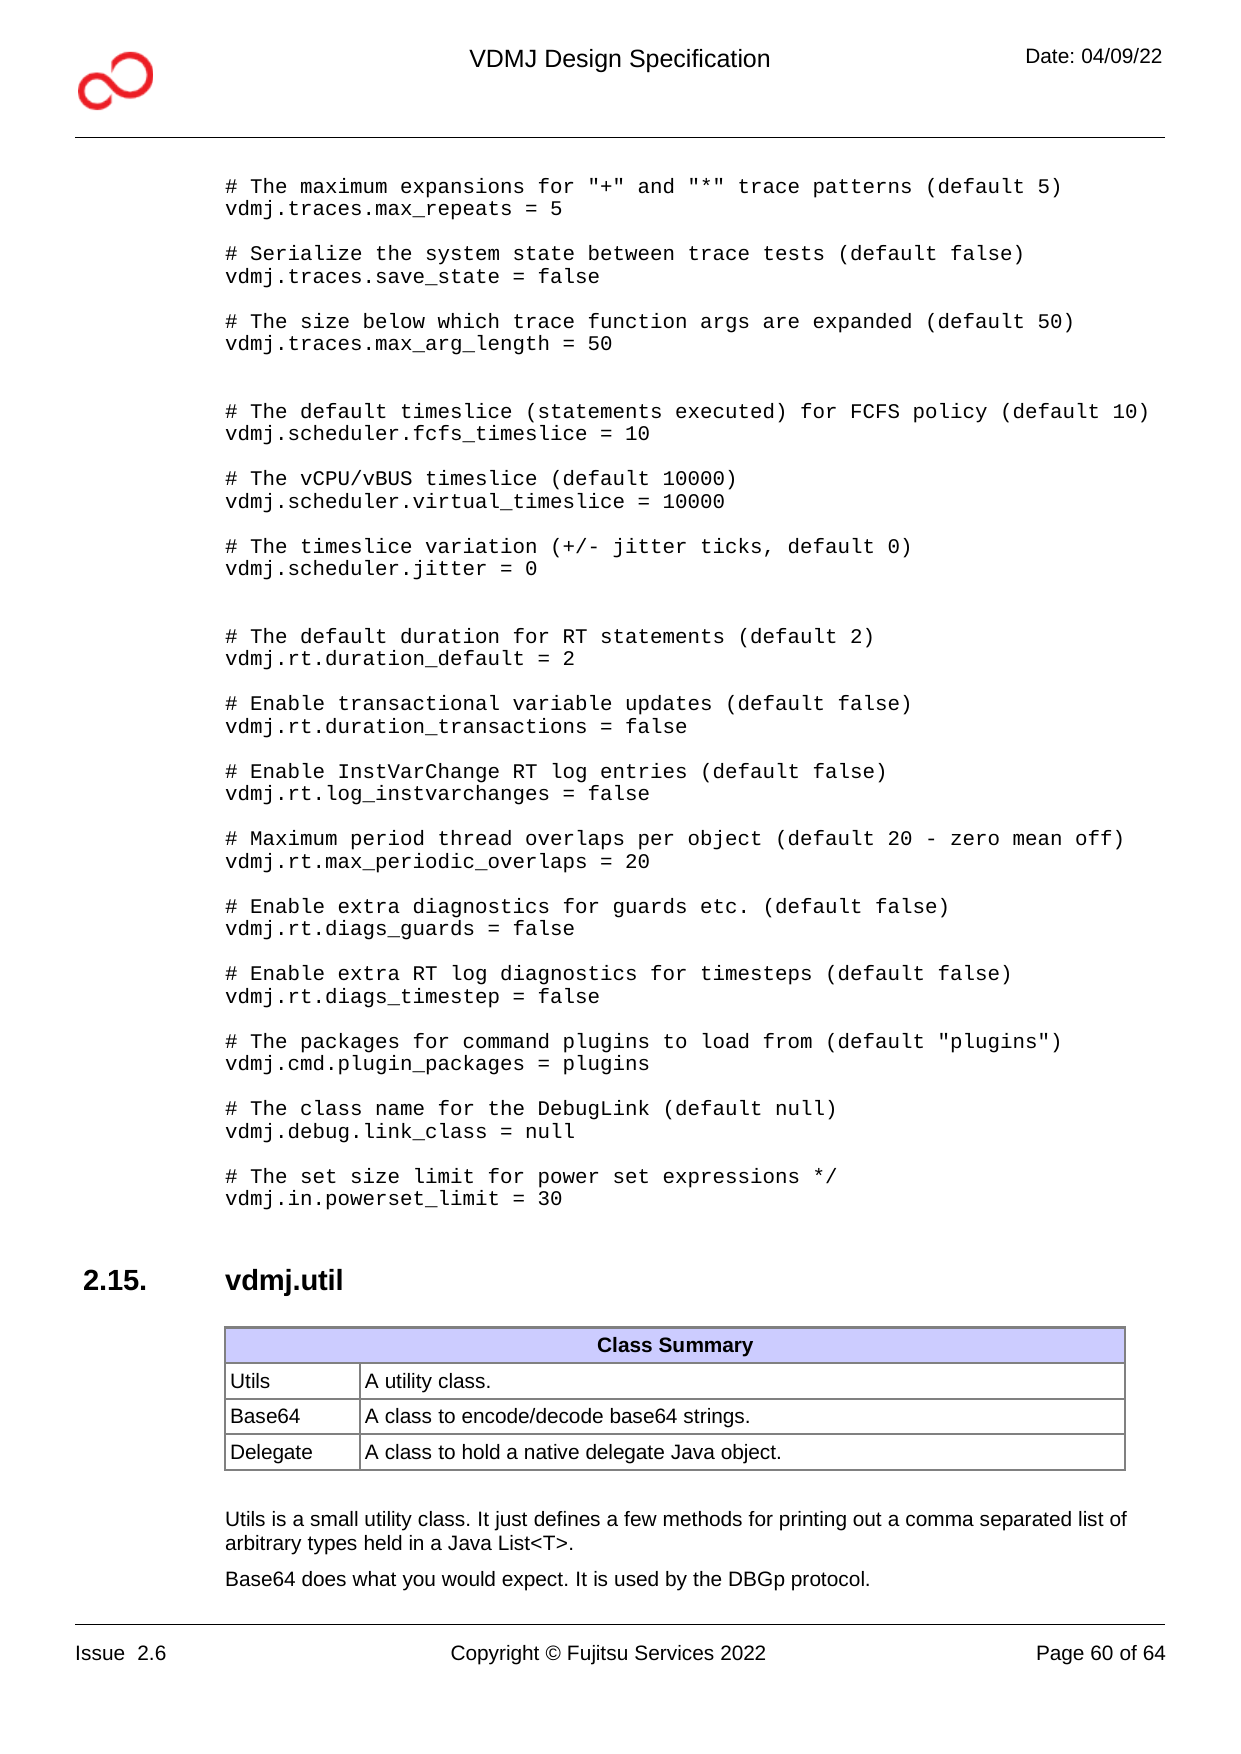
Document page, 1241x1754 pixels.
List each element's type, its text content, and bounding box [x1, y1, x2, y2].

text vdmj.rt.duration_transactions = false [225, 715, 1165, 738]
text # The packages for command plugins to load from (default "plugins") [225, 1030, 1165, 1053]
text # Enable transactional variable updates (default false) [225, 693, 1165, 715]
text # Enable extra RT log diagnostics for timesteps (default false) [225, 963, 1165, 985]
text # The set size limit for power set expressions */ [225, 1165, 1165, 1188]
picture [78, 44, 153, 120]
text vdmj.rt.max_periodic_overlaps = 20 [225, 850, 1165, 873]
subtitle vdmj.util [75, 1263, 1165, 1296]
text # The class name for the DebugLink (default null) [225, 1098, 1165, 1120]
text vdmj.rt.diags_guards = false [225, 918, 1165, 940]
text # The default timeslice (statements executed) for FCFS policy (default 10) [225, 400, 1165, 423]
text # The vCPU/vBUS timeslice (default 10000) [225, 468, 1165, 490]
text # Enable extra diagnostics for guards etc. (default false) [225, 895, 1165, 918]
text vdmj.scheduler.jitter = 0 [225, 558, 1165, 580]
text vdmj.cmd.plugin_packages = plugins [225, 1053, 1165, 1075]
text vdmj.scheduler.fcfs_timeslice = 10 [225, 423, 1165, 445]
text Base64 does what you would expect. It is used by the DBGp protocol. [225, 1567, 1165, 1591]
table_cell Base64 [226, 1400, 359, 1433]
text vdmj.traces.save_state = false [225, 265, 1165, 288]
text vdmj.traces.max_repeats = 5 [225, 198, 1165, 220]
text vdmj.scheduler.virtual_timeslice = 10000 [225, 490, 1165, 513]
table_cell Delegate [226, 1435, 359, 1468]
text # Enable InstVarChange RT log entries (default false) [225, 760, 1165, 783]
text vdmj.rt.duration_default = 2 [225, 648, 1165, 670]
table_cell Utils [226, 1364, 359, 1397]
text # The size below which trace function args are expanded (default 50) [225, 310, 1165, 333]
text # The timeslice variation (+/- jitter ticks, default 0) [225, 535, 1165, 558]
text vdmj.rt.log_instvarchanges = false [225, 783, 1165, 805]
text Utils is a small utility class. It just defines a few methods for printing out a comma separated list of arbitrary types held in a Java List<T>. [225, 1507, 1165, 1555]
text vdmj.debug.link_class = null [225, 1120, 1165, 1143]
text # Maximum period thread overlaps per object (default 20 - zero mean off) [225, 828, 1165, 850]
text vdmj.traces.max_arg_length = 50 [225, 333, 1165, 355]
table_cell A class to hold a native delegate Java object. [361, 1435, 1124, 1468]
text # Serialize the system state between trace tests (default false) [225, 243, 1165, 265]
table_cell A class to encode/decode base64 strings. [361, 1400, 1124, 1433]
table_header Class Summary [226, 1329, 1124, 1362]
table_cell A utility class. [361, 1364, 1124, 1397]
text vdmj.in.powerset_limit = 30 [225, 1188, 1165, 1210]
text # The maximum expansions for "+" and "*" trace patterns (default 5) [225, 175, 1165, 198]
text vdmj.rt.diags_timestep = false [225, 985, 1165, 1008]
text # The default duration for RT statements (default 2) [225, 625, 1165, 648]
